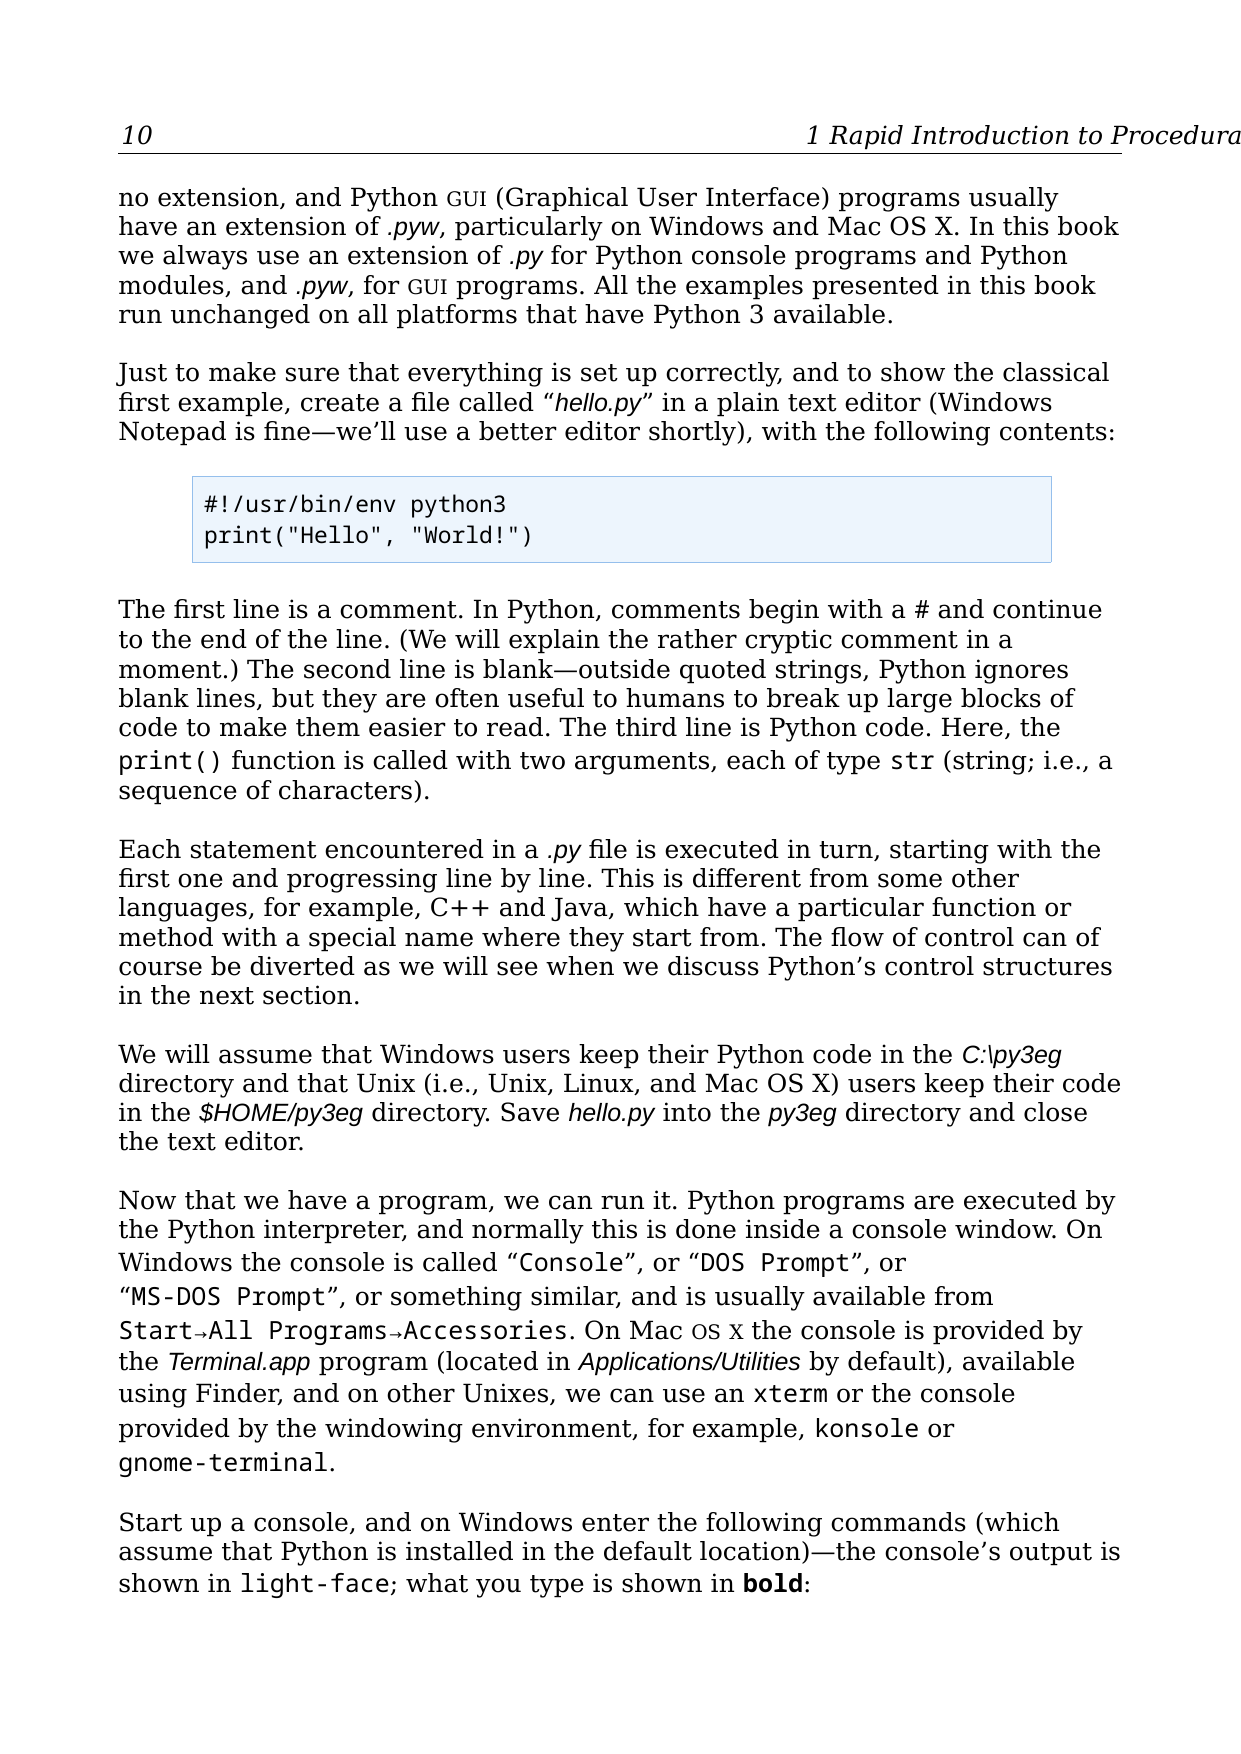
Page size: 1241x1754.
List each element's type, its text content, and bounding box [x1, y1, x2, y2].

text Now that we have a program, we can run it. Python programs are executed by the Python interpreter, and normally this is done inside a console window. On Windows the console is called “Console”, or “DOS Prompt”, or “MS‑DOS Prompt”, or something similar, and is usually available from Start→All Programs→Accessories. On Mac os x the console is provided by the Terminal.app program (located in Applications/Utilities by default), available using Finder, and on other Unixes, we can use an xterm or the console provided by the windowing environment, for example, konsole or gnome‑terminal. [118, 1186, 1122, 1478]
text We will assume that Windows users keep their Python code in the C:\py3eg directory and that Unix (i.e., Unix, Linux, and Mac OS X) users keep their code in the $HOME/py3eg directory. Save hello.py into the py3eg directory and close the text editor. [118, 1040, 1122, 1157]
text print("Hello", "World!") [193, 507, 1051, 562]
text Each statement encountered in a .py file is executed in turn, starting with the first one and progressing line by line. This is different from some other languages, for example, C++ and Java, which have a particular function or method with a special name where they start from. The flow of control can of course be diverted as we will see when we discuss Python’s control structures in the next section. [118, 835, 1122, 1010]
text The first line is a comment. In Python, comments begin with a # and continue to the end of the line. (We will explain the rather cryptic comment in a moment.) The second line is blank—outside quoted strings, Python ignores blank lines, but they are often useful to humans to break up large blocks of code to make them easier to read. The third line is Python code. Here, the print() function is called with two arguments, each of type str (string; i.e., a sequence of characters). [118, 592, 1122, 806]
text #!/usr/bin/env python3 [193, 477, 1051, 507]
text no extension, and Python gui (Graphical User Interface) programs usually have an extension of .pyw, particularly on Windows and Mac OS X. In this book we always use an extension of .py for Python console programs and Python modules, and .pyw, for gui programs. All the examples presented in this book run unchanged on all platforms that have Python 3 available. [118, 183, 1122, 329]
text Just to make sure that everything is set up correctly, and to show the classical first example, create a file called “hello.py” in a plain text editor (Windows Notepad is fine—we’ll use a better editor shortly), with the following contents: [118, 359, 1122, 446]
text Start up a console, and on Windows enter the following commands (which assume that Python is installed in the default location)—the console’s output is shown in light-face; what you type is shown in bold: [118, 1508, 1122, 1600]
